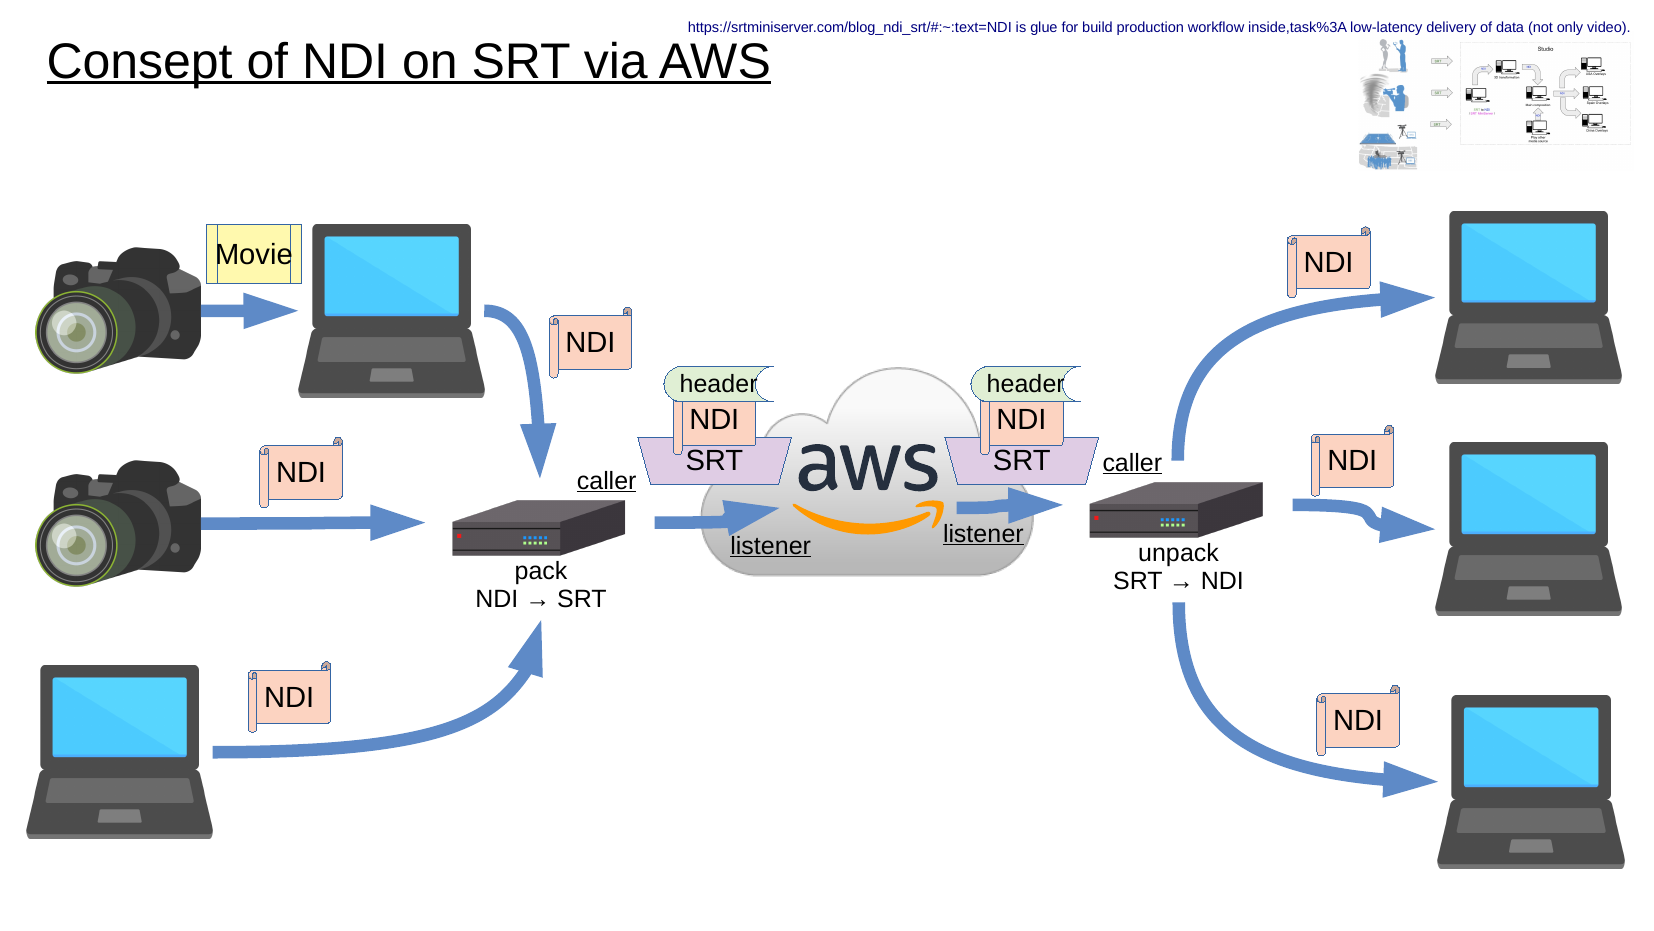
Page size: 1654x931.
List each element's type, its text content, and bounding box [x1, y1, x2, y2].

picture [1435, 442, 1622, 616]
text_box caller [562, 459, 659, 502]
picture [35, 248, 201, 374]
text_box listener [715, 524, 827, 567]
picture [663, 342, 1293, 615]
text_box NDI [980, 400, 990, 455]
text_box NDI [1287, 243, 1297, 298]
text_box NDI [683, 402, 756, 446]
picture [298, 224, 485, 398]
picture [425, 478, 655, 567]
text_box NDI [1287, 232, 1371, 289]
text_box NDI [1311, 432, 1394, 488]
text_box Movie [207, 224, 301, 284]
text_box header [970, 366, 1081, 402]
text_box caller [1087, 441, 1182, 485]
text_box SRT [944, 437, 1099, 485]
picture [35, 460, 201, 587]
text_box NDI [1316, 699, 1326, 756]
text_box NDI [990, 402, 1064, 446]
text_box NDI [549, 314, 632, 370]
text_box header [663, 366, 774, 402]
text_box NDI [248, 668, 331, 724]
text_box NDI [1311, 442, 1320, 497]
text_box NDI [248, 678, 257, 733]
text_box https://srtminiserver.com/blog_ndi_srt/#:~:text=NDI is glue for build production workflow inside,task%3A low-latency delivery of data (not only video). [673, 11, 1646, 43]
picture [26, 665, 213, 839]
picture [663, 385, 673, 437]
text_box Consept of NDI on SRT via AWS [31, 25, 787, 97]
picture [1358, 43, 1634, 171]
text_box listener [928, 512, 1039, 556]
picture [1435, 211, 1622, 384]
text_box NDI [549, 323, 558, 379]
text_box NDI [259, 443, 343, 500]
text_box unpack SRT → NDI [1098, 531, 1260, 603]
text_box NDI [259, 451, 269, 508]
text_box NDI [673, 400, 682, 455]
text_box pack NDI → SRT [460, 549, 622, 621]
picture [1437, 695, 1625, 869]
text_box NDI [1317, 691, 1400, 748]
text_box SRT [637, 437, 792, 485]
